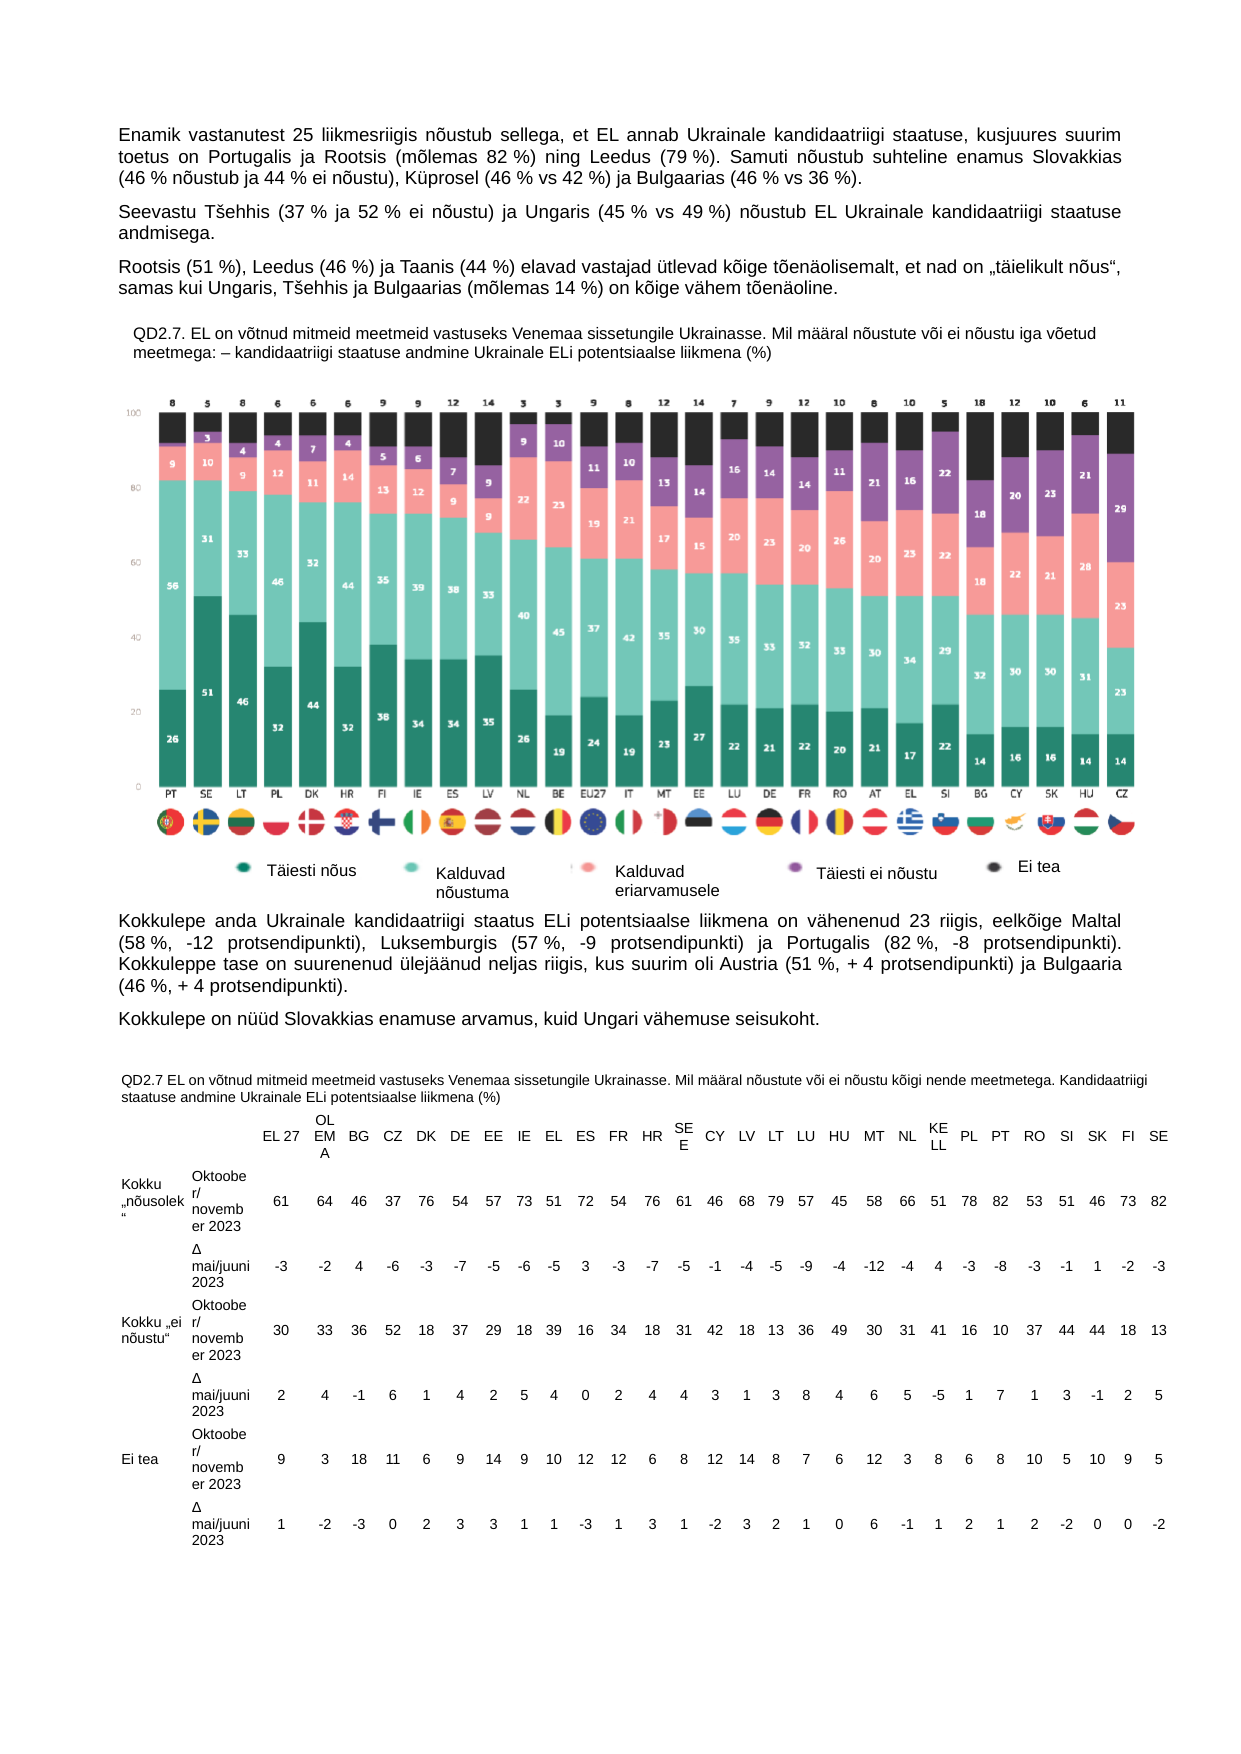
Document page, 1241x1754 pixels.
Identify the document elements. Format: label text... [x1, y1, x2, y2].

table_cell 2 [761, 1496, 790, 1552]
table_cell 6 [376, 1367, 409, 1423]
table_cell 2 [954, 1496, 984, 1552]
table_cell HR [635, 1109, 669, 1164]
table_cell 1 [602, 1496, 635, 1552]
table_cell 5 [1053, 1423, 1081, 1496]
table_cell -3 [954, 1238, 984, 1294]
table_cell 6 [409, 1423, 443, 1496]
table_cell 9 [1114, 1423, 1142, 1496]
table_cell 8 [923, 1423, 954, 1496]
table_cell -1 [1053, 1238, 1081, 1294]
table_cell 31 [670, 1294, 698, 1367]
table_cell 39 [538, 1294, 569, 1367]
table_cell 45 [822, 1165, 856, 1237]
table_cell 6 [856, 1367, 892, 1423]
table_cell 11 [376, 1423, 409, 1496]
table_cell FI [1114, 1109, 1142, 1164]
table_cell 76 [635, 1165, 669, 1237]
table_cell CZ [376, 1109, 409, 1164]
table_cell 2 [602, 1367, 635, 1423]
table_cell EL [538, 1109, 569, 1164]
picture [121, 396, 1138, 839]
table_header QD2.7 EL on võtnud mitmeid meetmeid vastuseks Venemaa sissetungile Ukrainasse. Mil määral nõustute või ei nõustu kõigi nende meetmetega. Kandidaatriigi staatuse andmine Ukrainale ELi potentsiaalse liikmena (%) [118, 1069, 1175, 1108]
table_cell 37 [376, 1165, 409, 1237]
table_cell 4 [822, 1367, 856, 1423]
table_cell DK [409, 1109, 443, 1164]
table_cell 8 [670, 1423, 698, 1496]
table_cell 10 [984, 1294, 1016, 1367]
table_cell -1 [341, 1367, 376, 1423]
table_cell 4 [923, 1238, 954, 1294]
table_cell -12 [856, 1238, 892, 1294]
table_cell 79 [761, 1165, 790, 1237]
table_cell 46 [698, 1165, 732, 1237]
table_cell 36 [341, 1294, 376, 1367]
table_cell 7 [984, 1367, 1016, 1423]
table_cell 1 [923, 1496, 954, 1552]
table_cell 1 [732, 1367, 761, 1423]
table_cell -3 [409, 1238, 443, 1294]
table_cell 29 [477, 1294, 510, 1367]
table_cell 14 [732, 1423, 761, 1496]
table_cell -2 [308, 1496, 341, 1552]
table_cell -5 [477, 1238, 510, 1294]
table_cell -4 [822, 1238, 856, 1294]
table_cell 2 [254, 1367, 308, 1423]
table_cell Δ mai/juuni 2023 [189, 1496, 254, 1552]
table_cell 5 [892, 1367, 923, 1423]
table_cell 10 [1016, 1423, 1052, 1496]
table_cell 64 [308, 1165, 341, 1237]
table_cell -5 [761, 1238, 790, 1294]
table_cell 51 [538, 1165, 569, 1237]
table_cell -5 [538, 1238, 569, 1294]
table_cell FR [602, 1109, 635, 1164]
table_cell -3 [341, 1496, 376, 1552]
table_cell 82 [984, 1165, 1016, 1237]
text Kokkulepe on nüüd Slovakkias enamuse arvamus, kuid Ungari vähemuse seisukoht. [118, 1008, 1122, 1030]
table_cell SEE [670, 1109, 698, 1164]
table_cell 51 [923, 1165, 954, 1237]
table_cell SE [1142, 1109, 1175, 1164]
table_cell 13 [761, 1294, 790, 1367]
table_cell 9 [510, 1423, 538, 1496]
table_cell MT [856, 1109, 892, 1164]
table_cell 3 [443, 1496, 477, 1552]
table_cell 44 [1081, 1294, 1114, 1367]
table_cell 0 [822, 1496, 856, 1552]
table_cell DE [443, 1109, 477, 1164]
table_cell IE [510, 1109, 538, 1164]
table_cell LU [790, 1109, 822, 1164]
table_cell EL 27 [254, 1109, 308, 1164]
table_cell 18 [635, 1294, 669, 1367]
table_cell -4 [892, 1238, 923, 1294]
table_cell 14 [477, 1423, 510, 1496]
table_cell -5 [670, 1238, 698, 1294]
table_cell 31 [892, 1294, 923, 1367]
table_cell Ei tea [118, 1423, 189, 1496]
table_cell 6 [822, 1423, 856, 1496]
table_cell 16 [954, 1294, 984, 1367]
text Enamik vastanutest 25 liikmesriigis nõustub sellega, et EL annab Ukrainale kandidaatriigi staatuse, kusjuures suurim toetus on Portugalis ja Rootsis (mõlemas 82 %) ning Leedus (79 %). Samuti nõustub suhteline enamus Slovakkias (46 % nõustub ja 44 % ei nõustu), Küprosel (46 % vs 42 %) ja Bulgaarias (46 % vs 36 %). [118, 124, 1122, 189]
table_cell 58 [856, 1165, 892, 1237]
table_cell Δ mai/juuni 2023 [189, 1238, 254, 1294]
table_cell LT [761, 1109, 790, 1164]
table_cell 18 [409, 1294, 443, 1367]
table_cell 1 [254, 1496, 308, 1552]
table_cell HU [822, 1109, 856, 1164]
table_cell 18 [510, 1294, 538, 1367]
table_cell 8 [761, 1423, 790, 1496]
table_cell 61 [670, 1165, 698, 1237]
table_cell 10 [1081, 1423, 1114, 1496]
table_cell 49 [822, 1294, 856, 1367]
table_cell -7 [635, 1238, 669, 1294]
table_cell 57 [790, 1165, 822, 1237]
table_cell 66 [892, 1165, 923, 1237]
text Kokkulepe anda Ukrainale kandidaatriigi staatus ELi potentsiaalse liikmena on vähenenud 23 riigis, eelkõige Maltal (58 %, -12 protsendipunkti), Luksemburgis (57 %, -9 protsendipunkti) ja Portugalis (82 %, -8 protsendipunkti). Kokkuleppe tase on suurenenud ülejäänud neljas riigis, kus suurim oli Austria (51 %, + 4 protsendipunkti) ja Bulgaaria (46 %, + 4 protsendipunkti). [118, 311, 1122, 996]
table_cell 2 [409, 1496, 443, 1552]
table_cell 73 [1114, 1165, 1142, 1237]
table_cell -7 [443, 1238, 477, 1294]
table_cell SK [1081, 1109, 1114, 1164]
table_cell -2 [1142, 1496, 1175, 1552]
table_cell 18 [341, 1423, 376, 1496]
table_cell [189, 1109, 254, 1164]
table_cell 41 [923, 1294, 954, 1367]
table_cell 52 [376, 1294, 409, 1367]
table_cell 0 [569, 1367, 602, 1423]
table_cell 13 [1142, 1294, 1175, 1367]
table_cell NL [892, 1109, 923, 1164]
table_cell 1 [670, 1496, 698, 1552]
table_cell 54 [443, 1165, 477, 1237]
table_cell 1 [790, 1496, 822, 1552]
table_cell SI [1053, 1109, 1081, 1164]
table_cell 0 [1081, 1496, 1114, 1552]
table_cell -2 [698, 1496, 732, 1552]
table_cell 78 [954, 1165, 984, 1237]
table_cell 18 [1114, 1294, 1142, 1367]
table_cell 72 [569, 1165, 602, 1237]
table_cell 1 [510, 1496, 538, 1552]
table_cell 4 [670, 1367, 698, 1423]
table_cell 1 [954, 1367, 984, 1423]
table_cell -4 [732, 1238, 761, 1294]
table_cell 3 [477, 1496, 510, 1552]
picture [221, 849, 1009, 886]
table_cell 5 [1142, 1367, 1175, 1423]
table_cell Oktoober/november 2023 [189, 1423, 254, 1496]
table_cell 12 [856, 1423, 892, 1496]
table_cell -1 [1081, 1367, 1114, 1423]
table_cell EE [477, 1109, 510, 1164]
table_cell [118, 1238, 189, 1294]
table_cell -3 [602, 1238, 635, 1294]
table_cell 37 [1016, 1294, 1052, 1367]
table_cell 54 [602, 1165, 635, 1237]
table_cell 1 [1081, 1238, 1114, 1294]
table_cell 3 [569, 1238, 602, 1294]
table_cell 0 [376, 1496, 409, 1552]
table_cell RO [1016, 1109, 1052, 1164]
table_cell 2 [1114, 1367, 1142, 1423]
table_cell -3 [254, 1238, 308, 1294]
table_cell 68 [732, 1165, 761, 1237]
table_cell 3 [732, 1496, 761, 1552]
table_cell ES [569, 1109, 602, 1164]
table_cell Δ mai/juuni 2023 [189, 1367, 254, 1423]
table_cell 6 [856, 1496, 892, 1552]
table_cell 12 [602, 1423, 635, 1496]
table_cell 9 [443, 1423, 477, 1496]
table_cell -9 [790, 1238, 822, 1294]
table_cell 7 [790, 1423, 822, 1496]
table_cell LV [732, 1109, 761, 1164]
table_cell Kokku „ei nõustu“ [118, 1294, 189, 1367]
table_cell [118, 1367, 189, 1423]
table_cell -6 [376, 1238, 409, 1294]
table_cell 12 [698, 1423, 732, 1496]
table_cell 34 [602, 1294, 635, 1367]
table_cell 57 [477, 1165, 510, 1237]
table_cell 8 [790, 1367, 822, 1423]
table_cell 61 [254, 1165, 308, 1237]
table_cell 1 [1016, 1367, 1052, 1423]
text Rootsis (51 %), Leedus (46 %) ja Taanis (44 %) elavad vastajad ütlevad kõige tõenäolisemalt, et nad on „täielikult nõus“, samas kui Ungaris, Tšehhis ja Bulgaarias (mõlemas 14 %) on kõige vähem tõenäoline. [118, 256, 1122, 299]
table_cell 82 [1142, 1165, 1175, 1237]
table_cell 5 [1142, 1423, 1175, 1496]
table_cell -1 [892, 1496, 923, 1552]
table_cell 9 [254, 1423, 308, 1496]
table_cell 37 [443, 1294, 477, 1367]
table_cell 12 [569, 1423, 602, 1496]
table_cell 44 [1053, 1294, 1081, 1367]
table_cell 18 [732, 1294, 761, 1367]
table_cell BG [341, 1109, 376, 1164]
table_cell 6 [954, 1423, 984, 1496]
table_cell Oktoober/november 2023 [189, 1165, 254, 1237]
table_cell 6 [635, 1423, 669, 1496]
table_cell -5 [923, 1367, 954, 1423]
table_cell 1 [984, 1496, 1016, 1552]
table_cell 33 [308, 1294, 341, 1367]
table_cell 5 [510, 1367, 538, 1423]
table_cell 76 [409, 1165, 443, 1237]
table_cell 4 [341, 1238, 376, 1294]
table_cell 10 [538, 1423, 569, 1496]
table_cell 4 [538, 1367, 569, 1423]
table_cell -6 [510, 1238, 538, 1294]
table_cell -8 [984, 1238, 1016, 1294]
table_cell 46 [1081, 1165, 1114, 1237]
table_cell 1 [409, 1367, 443, 1423]
table_cell -1 [698, 1238, 732, 1294]
table_cell 4 [635, 1367, 669, 1423]
table_cell 3 [892, 1423, 923, 1496]
table_cell PL [954, 1109, 984, 1164]
table_cell 53 [1016, 1165, 1052, 1237]
table_cell [118, 1496, 189, 1552]
table_cell [118, 1109, 189, 1164]
table_cell 3 [698, 1367, 732, 1423]
table_cell Oktoober/november 2023 [189, 1294, 254, 1367]
table_cell PT [984, 1109, 1016, 1164]
table_cell -2 [308, 1238, 341, 1294]
table_cell Kokku „nõusolek“ [118, 1165, 189, 1237]
table_cell 1 [538, 1496, 569, 1552]
table_cell -3 [569, 1496, 602, 1552]
table_cell 42 [698, 1294, 732, 1367]
table_cell CY [698, 1109, 732, 1164]
table_cell -2 [1053, 1496, 1081, 1552]
table_cell 3 [1053, 1367, 1081, 1423]
table_cell 30 [254, 1294, 308, 1367]
table_cell 3 [308, 1423, 341, 1496]
table_cell 36 [790, 1294, 822, 1367]
table_cell 8 [984, 1423, 1016, 1496]
table_cell 2 [1016, 1496, 1052, 1552]
text Seevastu Tšehhis (37 % ja 52 % ei nõustu) ja Ungaris (45 % vs 49 %) nõustub EL Ukrainale kandidaatriigi staatuse andmisega. [118, 201, 1122, 244]
table_cell OLEMA [308, 1109, 341, 1164]
table_cell 51 [1053, 1165, 1081, 1237]
table_cell 73 [510, 1165, 538, 1237]
table_cell KELL [923, 1109, 954, 1164]
table_cell 16 [569, 1294, 602, 1367]
table_cell 4 [308, 1367, 341, 1423]
table_cell 46 [341, 1165, 376, 1237]
table_cell 4 [443, 1367, 477, 1423]
table_cell -3 [1016, 1238, 1052, 1294]
table_cell -3 [1142, 1238, 1175, 1294]
table_cell 2 [477, 1367, 510, 1423]
table_cell 30 [856, 1294, 892, 1367]
table_cell -2 [1114, 1238, 1142, 1294]
table_cell 3 [761, 1367, 790, 1423]
table_cell 3 [635, 1496, 669, 1552]
table_cell 0 [1114, 1496, 1142, 1552]
